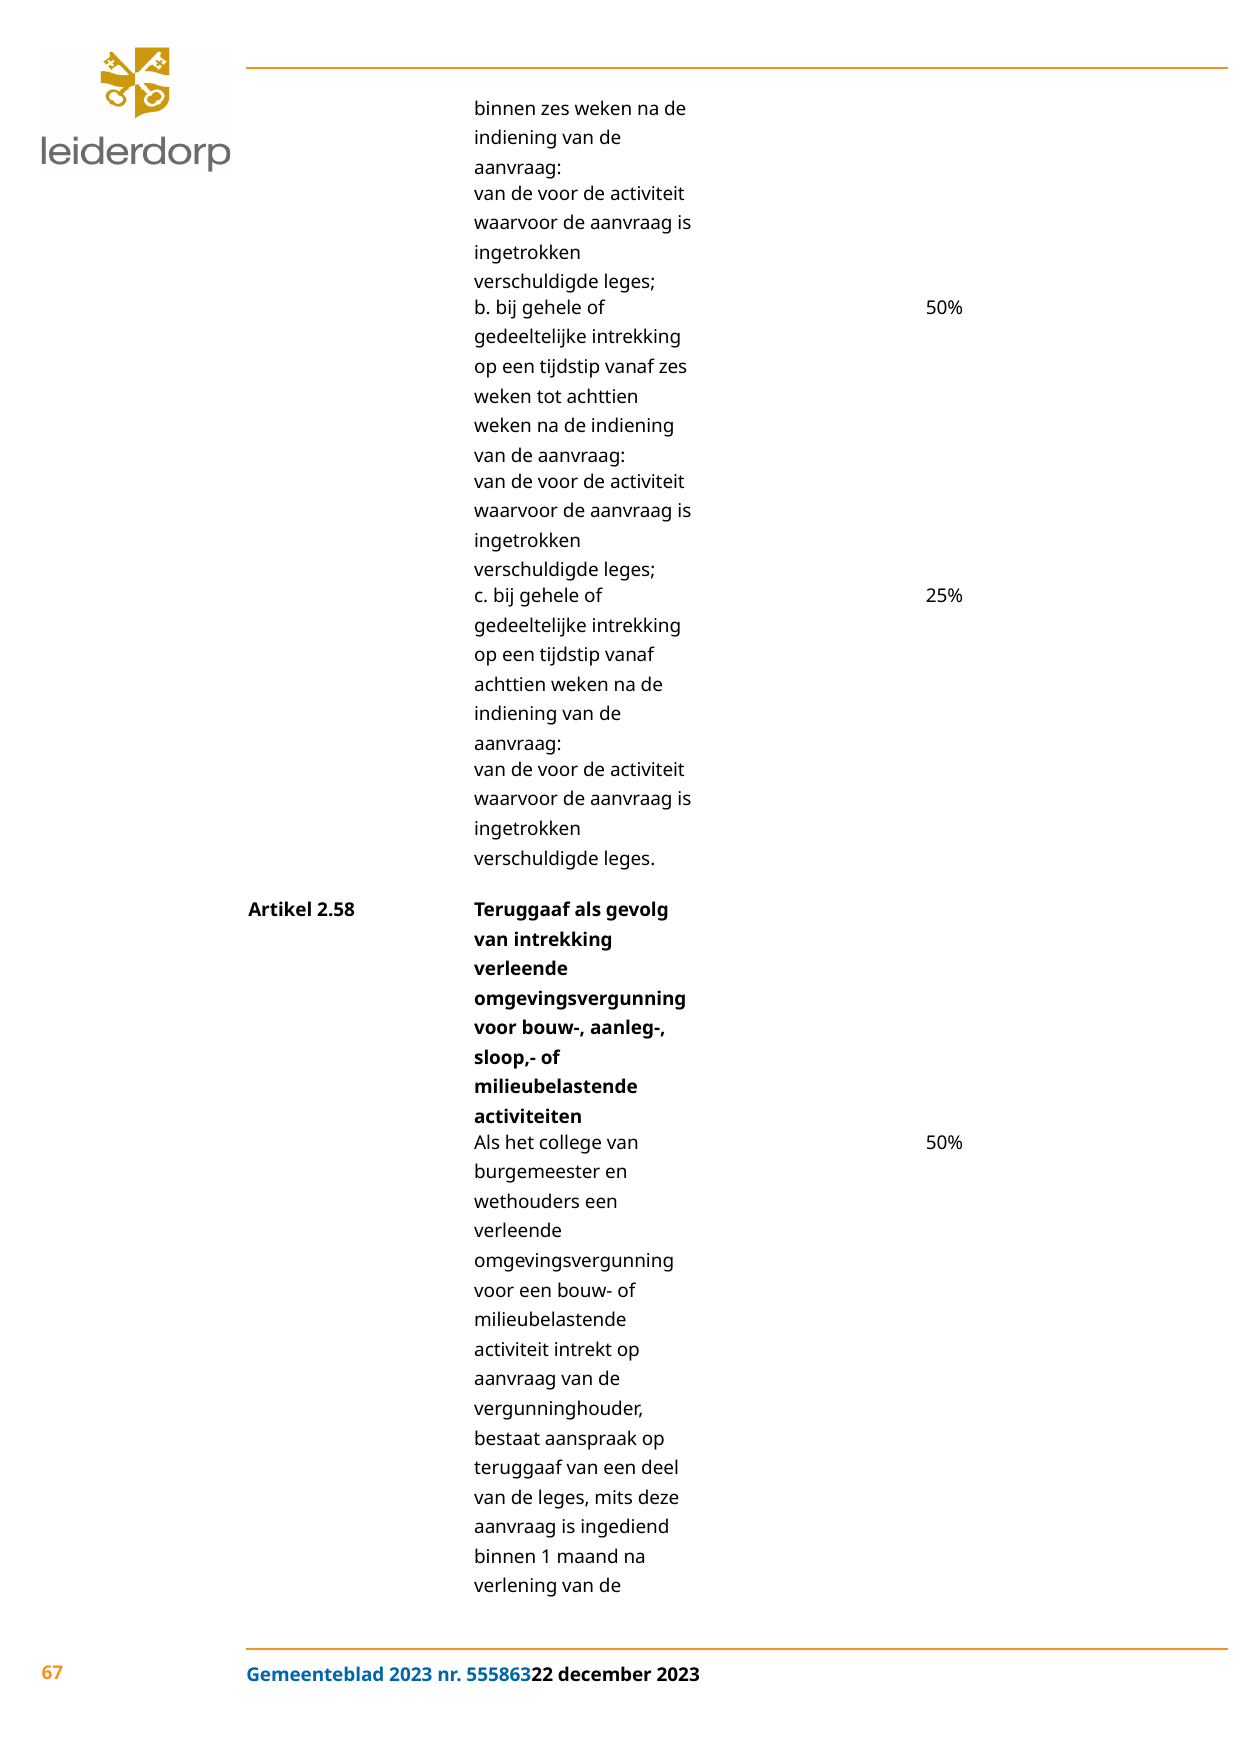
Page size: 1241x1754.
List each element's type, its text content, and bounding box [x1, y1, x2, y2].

table_cell binnen zes weken na de indiening van de aanvraag: [474, 95, 700, 180]
table_cell [700, 582, 926, 756]
table_cell [926, 95, 1152, 180]
table_cell [248, 756, 474, 870]
table_cell Als het college van burgemeester en wethouders een verleende omgevingsvergunning voor een bouw- of milieubelastende activiteit intrekt op aanvraag van de vergunninghouder, bestaat aanspraak op teruggaaf van een deel van de leges, mits deze aanvraag is ingediend binnen 1 maand na verlening van de [474, 1129, 700, 1598]
table_cell 25% [926, 582, 1152, 756]
picture [41, 47, 231, 172]
table_cell [248, 870, 474, 896]
table_cell [700, 896, 926, 1129]
table_cell van de voor de activiteit waarvoor de aanvraag is ingetrokken verschuldigde leges; [474, 180, 700, 294]
table_cell [700, 870, 926, 896]
table_cell [700, 95, 926, 180]
table_cell 50% [926, 1129, 1152, 1598]
table_cell [700, 1129, 926, 1598]
table_cell [248, 468, 474, 582]
table_cell 50% [926, 294, 1152, 468]
table_cell [926, 756, 1152, 870]
table_cell [474, 870, 700, 896]
table_cell [700, 756, 926, 870]
table_cell [248, 1129, 474, 1598]
table_cell Artikel 2.58 [248, 896, 474, 1129]
table_cell [700, 468, 926, 582]
table_cell [926, 468, 1152, 582]
table_cell [248, 95, 474, 180]
table_cell [248, 180, 474, 294]
table_cell [926, 180, 1152, 294]
table_cell [926, 896, 1152, 1129]
table_cell van de voor de activiteit waarvoor de aanvraag is ingetrokken verschuldigde leges; [474, 468, 700, 582]
table_cell b. bij gehele of gedeeltelijke intrekking op een tijdstip vanaf zes weken tot achttien weken na de indiening van de aanvraag: [474, 294, 700, 468]
table_cell [248, 294, 474, 468]
table_cell [248, 582, 474, 756]
table_cell c. bij gehele of gedeeltelijke intrekking op een tijdstip vanaf achttien weken na de indiening van de aanvraag: [474, 582, 700, 756]
table_cell van de voor de activiteit waarvoor de aanvraag is ingetrokken verschuldigde leges. [474, 756, 700, 870]
table_cell [700, 294, 926, 468]
table_cell Teruggaaf als gevolg van intrekking verleende omgevingsvergunning voor bouw-, aanleg-, sloop,- of milieubelastende activiteiten [474, 896, 700, 1129]
table_cell [926, 870, 1152, 896]
table_cell [700, 180, 926, 294]
